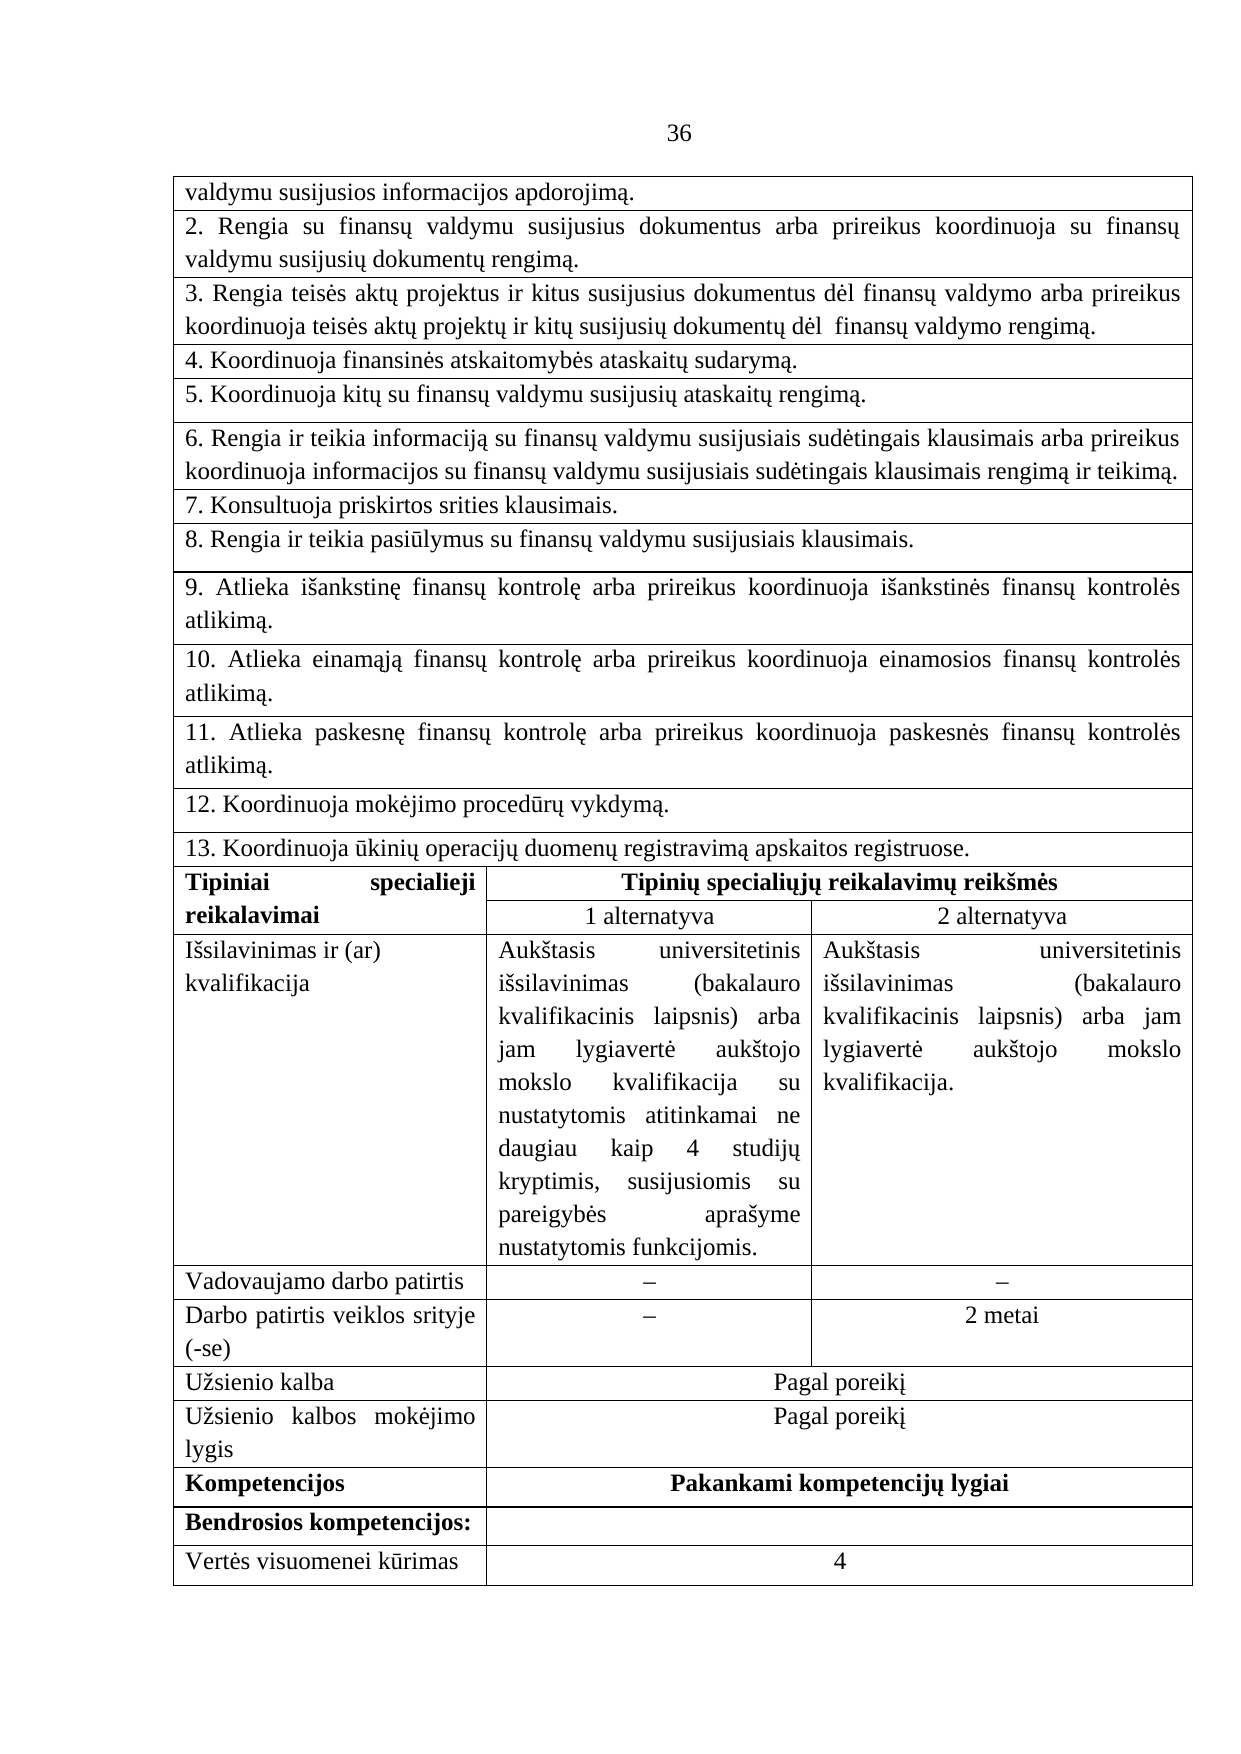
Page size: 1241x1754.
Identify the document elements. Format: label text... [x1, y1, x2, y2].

table_cell Bendrosios kompetencijos: [174, 1508, 486, 1545]
table_cell 10. Atlieka einamąją finansų kontrolę arba prireikus koordinuoja einamosios finansų kontrolės atlikimą. [174, 645, 1192, 716]
table_cell 3. Rengia teisės aktų projektus ir kitus susijusius dokumentus dėl finansų valdymo arba prireikus koordinuoja teisės aktų projektų ir kitų susijusių dokumentų dėl finansų valdymo rengimą. [174, 278, 1192, 344]
table_cell Tipinių specialiųjų reikalavimų reikšmės [487, 867, 1192, 900]
table_cell Vertės visuomenei kūrimas [174, 1546, 486, 1584]
table_cell 2 alternatyva [812, 901, 1192, 934]
table_cell Aukštasis universitetinis išsilavinimas (bakalauro kvalifikacinis laipsnis) arba jam lygiavertė aukštojo mokslo kvalifikacija su nustatytomis atitinkamai ne daugiau kaip 4 studijų kryptimis, susijusiomis su pareigybės aprašyme nustatytomis funkcijomis. [487, 935, 811, 1265]
table_cell Aukštasis universitetinis išsilavinimas (bakalauro kvalifikacinis laipsnis) arba jam lygiavertė aukštojo mokslo kvalifikacija. [812, 935, 1192, 1265]
table_cell Pagal poreikį [487, 1401, 1192, 1467]
table_cell 9. Atlieka išankstinę finansų kontrolę arba prireikus koordinuoja išankstinės finansų kontrolės atlikimą. [174, 573, 1192, 643]
table_cell Užsienio kalba [174, 1367, 486, 1400]
table_cell Vadovaujamo darbo patirtis [174, 1266, 486, 1299]
table_cell Pagal poreikį [487, 1367, 1192, 1400]
table_cell Pakankami kompetencijų lygiai [487, 1468, 1192, 1506]
table_cell 4 [487, 1546, 1192, 1584]
table_cell – [487, 1266, 811, 1299]
table_cell valdymu susijusios informacijos apdorojimą. [174, 177, 1192, 210]
table_cell [487, 1508, 1192, 1545]
table_cell 5. Koordinuoja kitų su finansų valdymu susijusių ataskaitų rengimą. [174, 379, 1192, 422]
table_cell 2 metai [812, 1300, 1192, 1366]
table_cell 6. Rengia ir teikia informaciją su finansų valdymu susijusiais sudėtingais klausimais arba prireikus koordinuoja informacijos su finansų valdymu susijusiais sudėtingais klausimais rengimą ir teikimą. [174, 423, 1192, 489]
table_cell 11. Atlieka paskesnę finansų kontrolę arba prireikus koordinuoja paskesnės finansų kontrolės atlikimą. [174, 717, 1192, 788]
table_cell – [487, 1300, 811, 1366]
table_cell Tipiniai specialieji reikalavimai [174, 867, 486, 934]
table_cell Darbo patirtis veiklos srityje (-se) [174, 1300, 486, 1366]
table_cell 8. Rengia ir teikia pasiūlymus su finansų valdymu susijusiais klausimais. [174, 524, 1192, 571]
table_cell Užsienio kalbos mokėjimo lygis [174, 1401, 486, 1467]
table_cell – [812, 1266, 1192, 1299]
table_cell 1 alternatyva [487, 901, 811, 934]
table_cell Kompetencijos [174, 1468, 486, 1506]
table_cell 7. Konsultuoja priskirtos srities klausimais. [174, 490, 1192, 523]
table_cell 12. Koordinuoja mokėjimo procedūrų vykdymą. [174, 789, 1192, 832]
table_cell 2. Rengia su finansų valdymu susijusius dokumentus arba prireikus koordinuoja su finansų valdymu susijusių dokumentų rengimą. [174, 211, 1192, 277]
table_cell 13. Koordinuoja ūkinių operacijų duomenų registravimą apskaitos registruose. [174, 833, 1192, 866]
table_cell Išsilavinimas ir (ar) kvalifikacija [174, 935, 486, 1265]
table_cell 4. Koordinuoja finansinės atskaitomybės ataskaitų sudarymą. [174, 345, 1192, 378]
